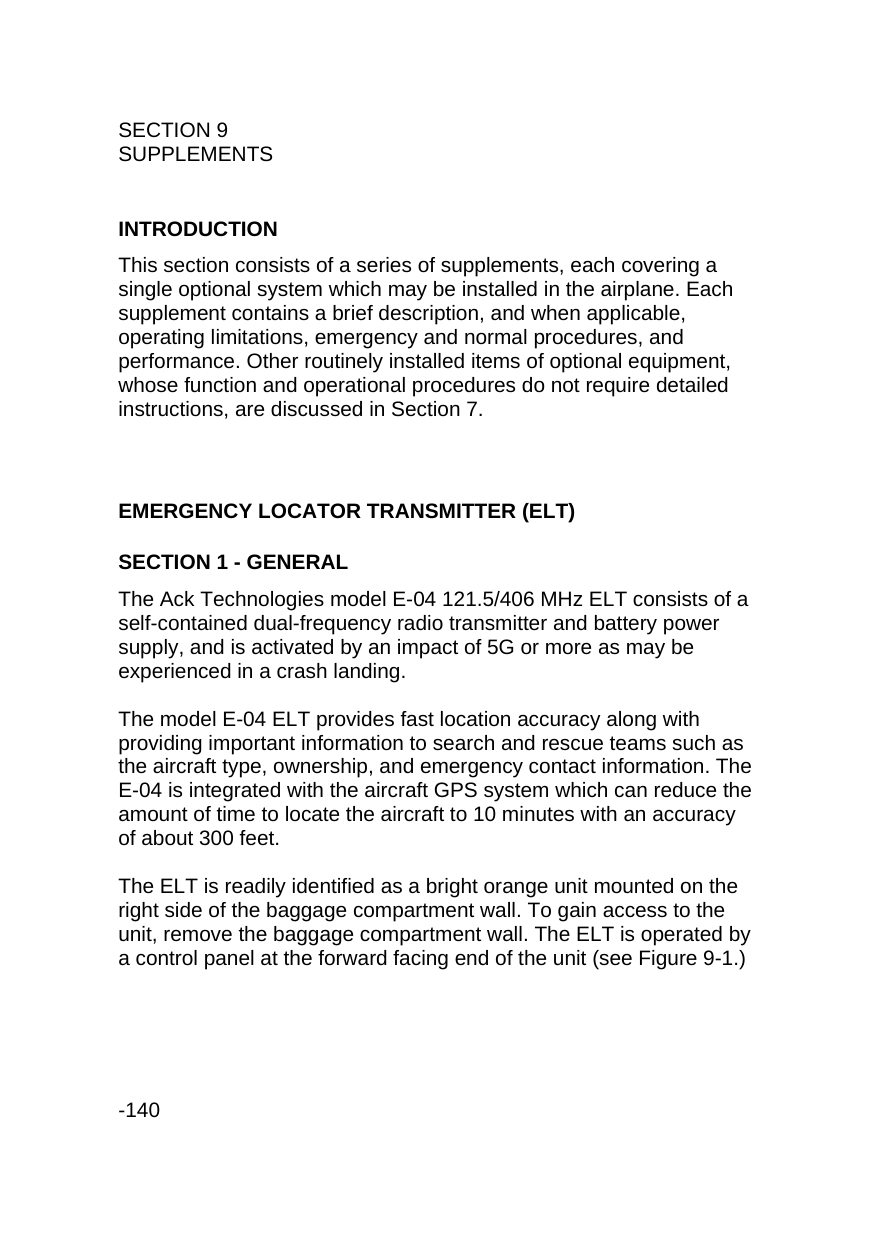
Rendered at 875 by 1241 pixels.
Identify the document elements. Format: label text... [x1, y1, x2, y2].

text The ELT is readily identified as a bright orange unit mounted on the right side of the baggage compartment wall. To gain access to the unit, remove the baggage compartment wall. The ELT is operated by [118, 874, 756, 946]
subtitle SECTION 1 - GENERAL [118, 550, 756, 574]
text This section consists of a series of supplements, each covering a single optional system which may be installed in the airplane. Each supplement contains a brief description, and when applicable, operating limitations, emergency and normal procedures, and performance. Other routinely installed items of optional equipment, whose function and operational procedures do not require detailed instructions, are discussed in Section 7. [118, 253, 756, 421]
subtitle EMERGENCY LOCATOR TRANSMITTER (ELT) [118, 499, 756, 523]
text The model E-04 ELT provides fast location accuracy along with providing important information to search and rescue teams such as the aircraft type, ownership, and emergency contact information. The E-04 is integrated with the aircraft GPS system which can reduce the amount of time to locate the aircraft to 10 minutes with an accuracy of about 300 feet. [118, 706, 756, 850]
text The Ack Technologies model E-04 121.5/406 MHz ELT consists of a self-contained dual-frequency radio transmitter and battery power supply, and is activated by an impact of 5G or more as may be experienced in a crash landing. [118, 587, 756, 682]
text a control panel at the forward facing end of the unit (see Figure 9-1.) [118, 946, 756, 970]
subtitle INTRODUCTION [118, 217, 756, 241]
